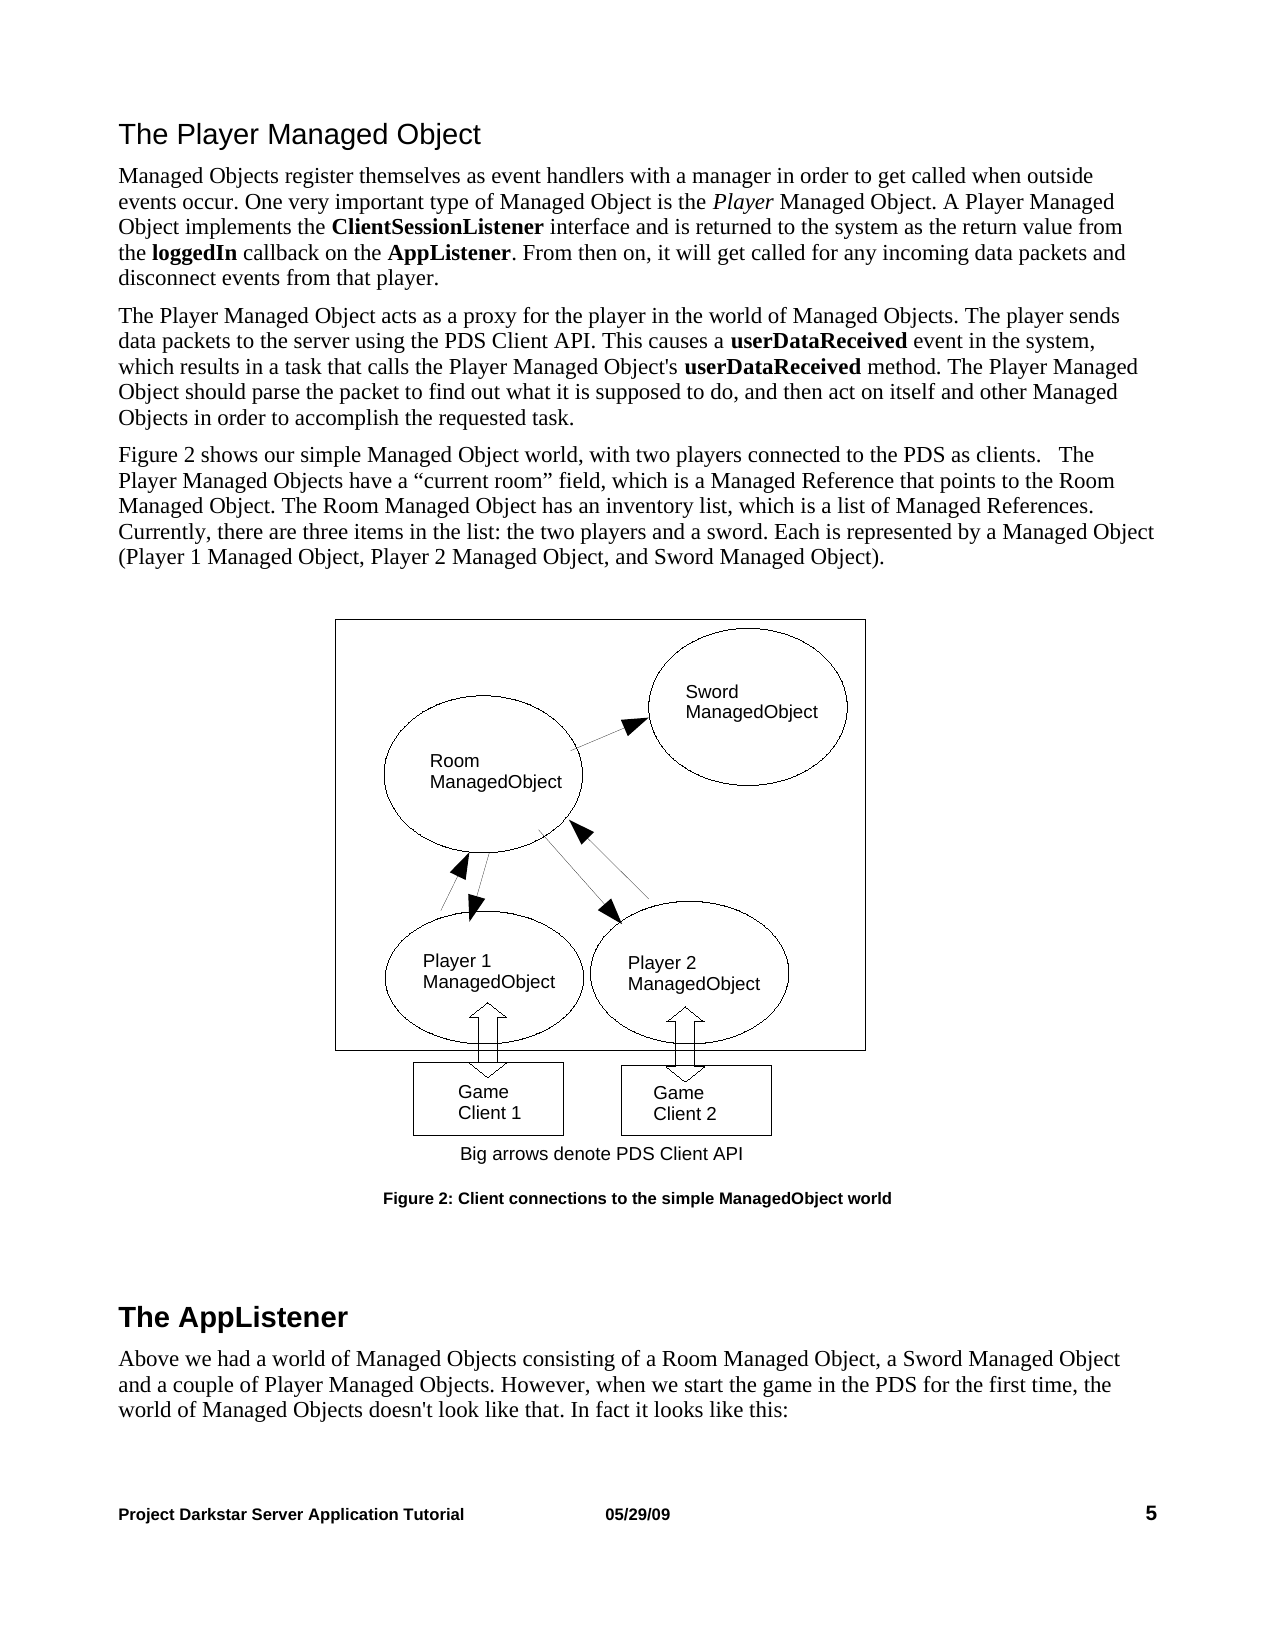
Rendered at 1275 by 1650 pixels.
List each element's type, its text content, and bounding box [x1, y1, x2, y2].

text The Player Managed Object acts as a proxy for the player in the world of Managed Objects. The player sends data packets to the server using the PDS Client API. This causes a userDataReceived event in the system, which results in a task that calls the Player Managed Object's userDataReceived method. The Player Managed Object should parse the packet to find out what it is supposed to do, and then act on itself and other Managed Objects in order to accomplish the requested task. [118, 303, 1157, 430]
subtitle The AppListener [118, 1301, 1157, 1334]
text Managed Objects register themselves as event handlers with a manager in order to get called when outside events occur. One very important type of Managed Object is the Player Managed Object. A Player Managed Object implements the ClientSessionListener interface and is returned to the system as the return value from the loggedIn callback on the AppListener. From then on, it will get called for any incoming data packets and disconnect events from that player. [118, 163, 1157, 290]
text Figure 2: Client connections to the simple ManagedObject world [118, 618, 1157, 1208]
text Figure 2 shows our simple Managed Object world, with two players connected to the PDS as clients. The Player Managed Objects have a “current room” field, which is a Managed Reference that points to the Room Managed Object. The Room Managed Object has an inventory list, which is a list of Managed References. Currently, there are three items in the list: the two players and a sword. Each is represented by a Managed Object (Player 1 Managed Object, Player 2 Managed Object, and Sword Managed Object). [118, 442, 1157, 569]
text Above we had a world of Managed Objects consisting of a Room Managed Object, a Sword Managed Object and a couple of Player Managed Objects. However, when we start the game in the PDS for the first time, the world of Managed Objects doesn't look like that. In fact it looks like this: [118, 1346, 1157, 1422]
